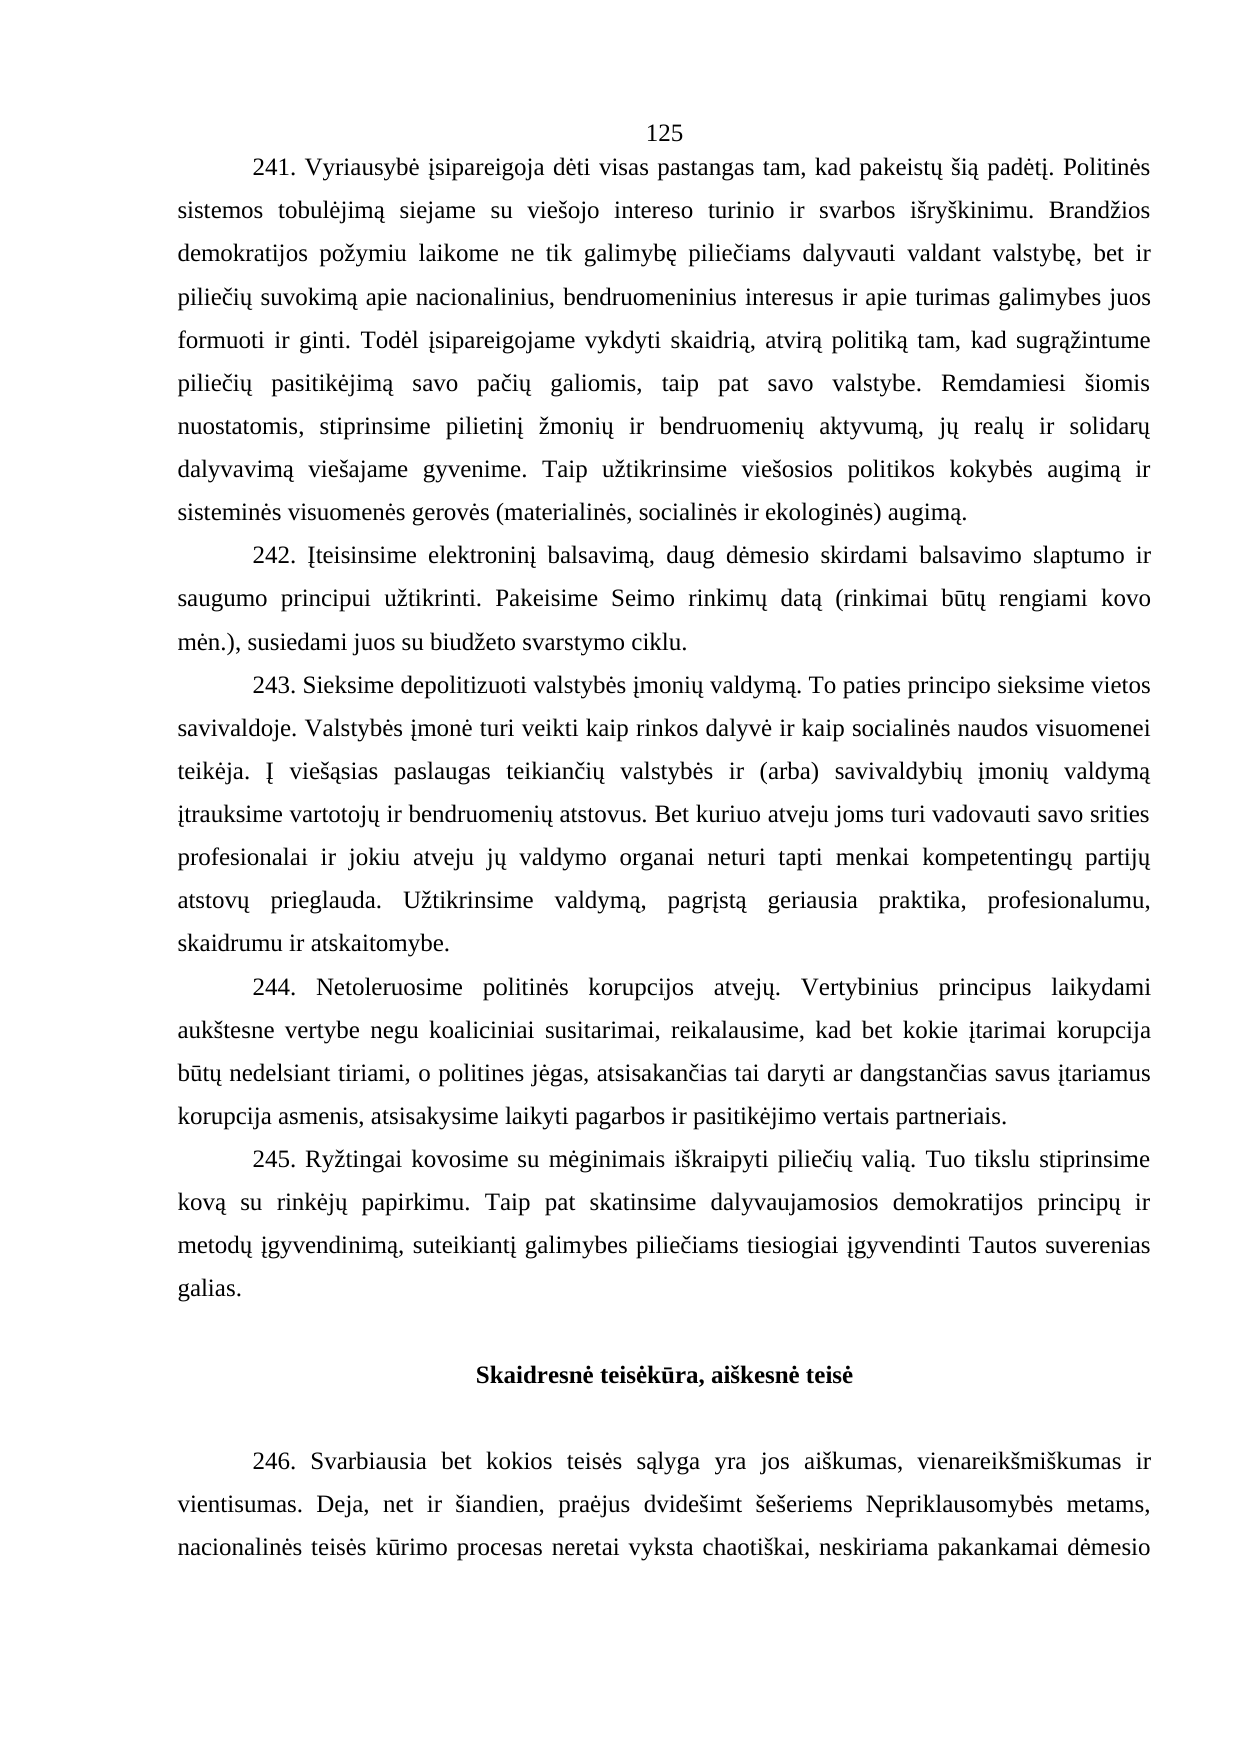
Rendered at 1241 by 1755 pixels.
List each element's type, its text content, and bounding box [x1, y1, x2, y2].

text 246. Svarbiausia bet kokios teisės sąlyga yra jos aiškumas, vienareikšmiškumas ir vientisumas. Deja, net ir šiandien, praėjus dvidešimt šešeriems Nepriklausomybės metams, nacionalinės teisės kūrimo procesas neretai vyksta chaotiškai, neskiriama pakankamai dėmesio [177, 1446, 1152, 1561]
text 242. Įteisinsime elektroninį balsavimą, daug dėmesio skirdami balsavimo slaptumo ir saugumo principui užtikrinti. Pakeisime Seimo rinkimų datą (rinkimai būtų rengiami kovo mėn.), susiedami juos su biudžeto svarstymo ciklu. [177, 540, 1152, 655]
text 241. Vyriausybė įsipareigoja dėti visas pastangas tam, kad pakeistų šią padėtį. Politinės sistemos tobulėjimą siejame su viešojo intereso turinio ir svarbos išryškinimu. Brandžios demokratijos požymiu laikome ne tik galimybę piliečiams dalyvauti valdant valstybę, bet ir piliečių suvokimą apie nacionalinius, bendruomeninius interesus ir apie turimas galimybes juos formuoti ir ginti. Todėl įsipareigojame vykdyti skaidrią, atvirą politiką tam, kad sugrąžintume piliečių pasitikėjimą savo pačių galiomis, taip pat savo valstybe. Remdamiesi šiomis nuostatomis, stiprinsime pilietinį žmonių ir bendruomenių aktyvumą, jų realų ir solidarų dalyvavimą viešajame gyvenime. Taip užtikrinsime viešosios politikos kokybės augimą ir sisteminės visuomenės gerovės (materialinės, socialinės ir ekologinės) augimą. [177, 152, 1152, 526]
text Skaidresnė teisėkūra, aiškesnė teisė [177, 1360, 1152, 1388]
text 243. Sieksime depolitizuoti valstybės įmonių valdymą. To paties principo sieksime vietos savivaldoje. Valstybės įmonė turi veikti kaip rinkos dalyvė ir kaip socialinės naudos visuomenei teikėja. Į viešąsias paslaugas teikiančių valstybės ir (arba) savivaldybių įmonių valdymą įtrauksime vartotojų ir bendruomenių atstovus. Bet kuriuo atveju joms turi vadovauti savo srities profesionalai ir jokiu atveju jų valdymo organai neturi tapti menkai kompetentingų partijų atstovų prieglauda. Užtikrinsime valdymą, pagrįstą geriausia praktika, profesionalumu, skaidrumu ir atskaitomybe. [177, 670, 1152, 957]
text 245. Ryžtingai kovosime su mėginimais iškraipyti piliečių valią. Tuo tikslu stiprinsime kovą su rinkėjų papirkimu. Taip pat skatinsime dalyvaujamosios demokratijos principų ir metodų įgyvendinimą, suteikiantį galimybes piliečiams tiesiogiai įgyvendinti Tautos suverenias galias. [177, 1144, 1152, 1302]
text 244. Netoleruosime politinės korupcijos atvejų. Vertybinius principus laikydami aukštesne vertybe negu koaliciniai susitarimai, reikalausime, kad bet kokie įtarimai korupcija būtų nedelsiant tiriami, o politines jėgas, atsisakančias tai daryti ar dangstančias savus įtariamus korupcija asmenis, atsisakysime laikyti pagarbos ir pasitikėjimo vertais partneriais. [177, 972, 1152, 1130]
